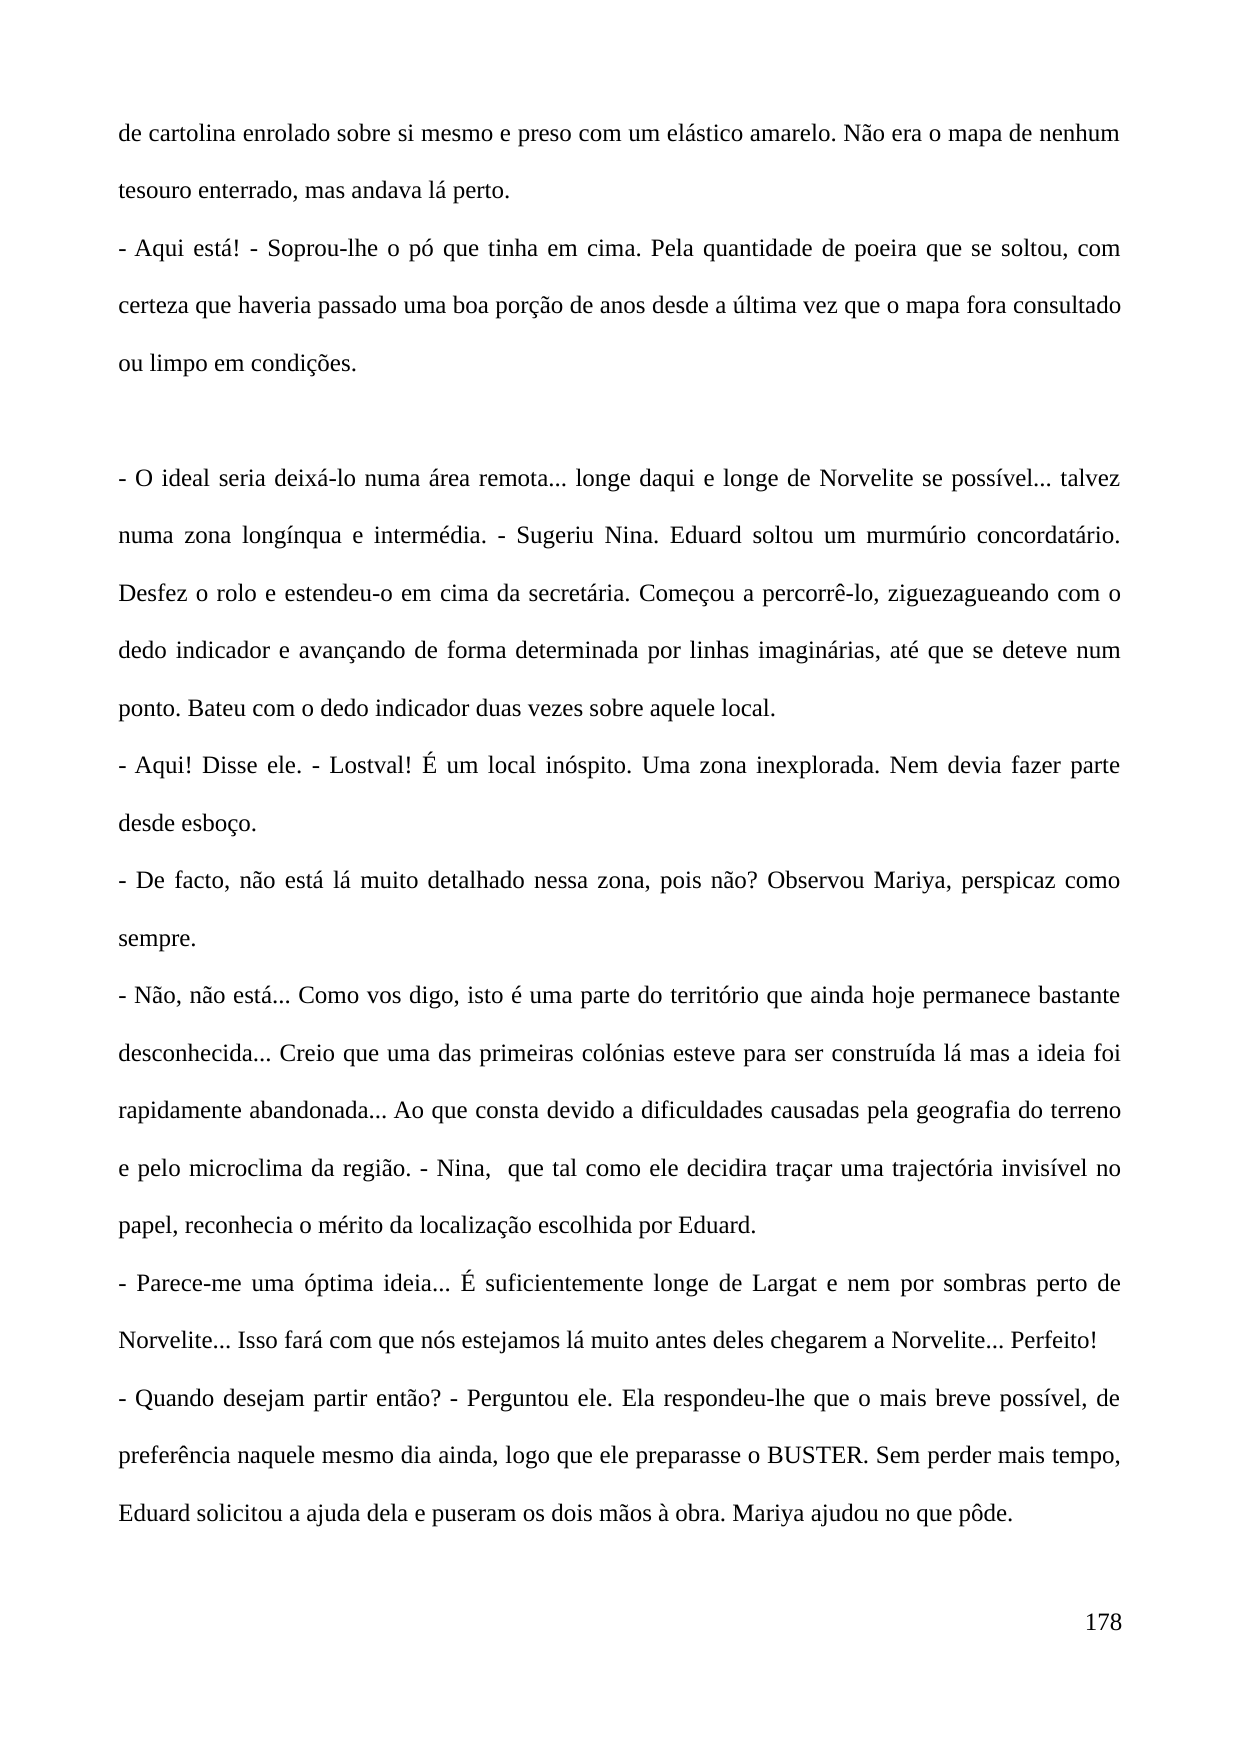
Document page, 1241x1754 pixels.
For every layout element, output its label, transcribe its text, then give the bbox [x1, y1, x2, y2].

text de cartolina enrolado sobre si mesmo e preso com um elástico amarelo. Não era o mapa de nenhum tesouro enterrado, mas andava lá perto. [118, 118, 1122, 204]
text - Aqui! Disse ele. - Lostval! É um local inóspito. Uma zona inexplorada. Nem devia fazer parte desde esboço. [118, 751, 1122, 837]
text - De facto, não está lá muito detalhado nessa zona, pois não? Observou Mariya, perspicaz como sempre. [118, 866, 1122, 952]
text - Não, não está... Como vos digo, isto é uma parte do território que ainda hoje permanece bastante desconhecida... Creio que uma das primeiras colónias esteve para ser construída lá mas a ideia foi rapidamente abandonada... Ao que consta devido a dificuldades causadas pela geografia do terreno e pelo microclima da região. - Nina, que tal como ele decidira traçar uma trajectória invisível no papel, reconhecia o mérito da localização escolhida por Eduard. [118, 981, 1122, 1239]
text - Parece-me uma óptima ideia... É suficientemente longe de Largat e nem por sombras perto de Norvelite... Isso fará com que nós estejamos lá muito antes deles chegarem a Norvelite... Perfeito! [118, 1268, 1122, 1354]
text - O ideal seria deixá-lo numa área remota... longe daqui e longe de Norvelite se possível... talvez numa zona longínqua e intermédia. - Sugeriu Nina. Eduard soltou um murmúrio concordatário. Desfez o rolo e estendeu-o em cima da secretária. Começou a percorrê-lo, ziguezagueando com o dedo indicador e avançando de forma determinada por linhas imaginárias, até que se deteve num ponto. Bateu com o dedo indicador duas vezes sobre aquele local. [118, 463, 1122, 722]
text - Aqui está! - Soprou-lhe o pó que tinha em cima. Pela quantidade de poeira que se soltou, com certeza que haveria passado uma boa porção de anos desde a última vez que o mapa fora consultado ou limpo em condições. [118, 233, 1122, 377]
text - Quando desejam partir então? - Perguntou ele. Ela respondeu-lhe que o mais breve possível, de preferência naquele mesmo dia ainda, logo que ele preparasse o BUSTER. Sem perder mais tempo, Eduard solicitou a ajuda dela e puseram os dois mãos à obra. Mariya ajudou no que pôde. [118, 1383, 1122, 1527]
